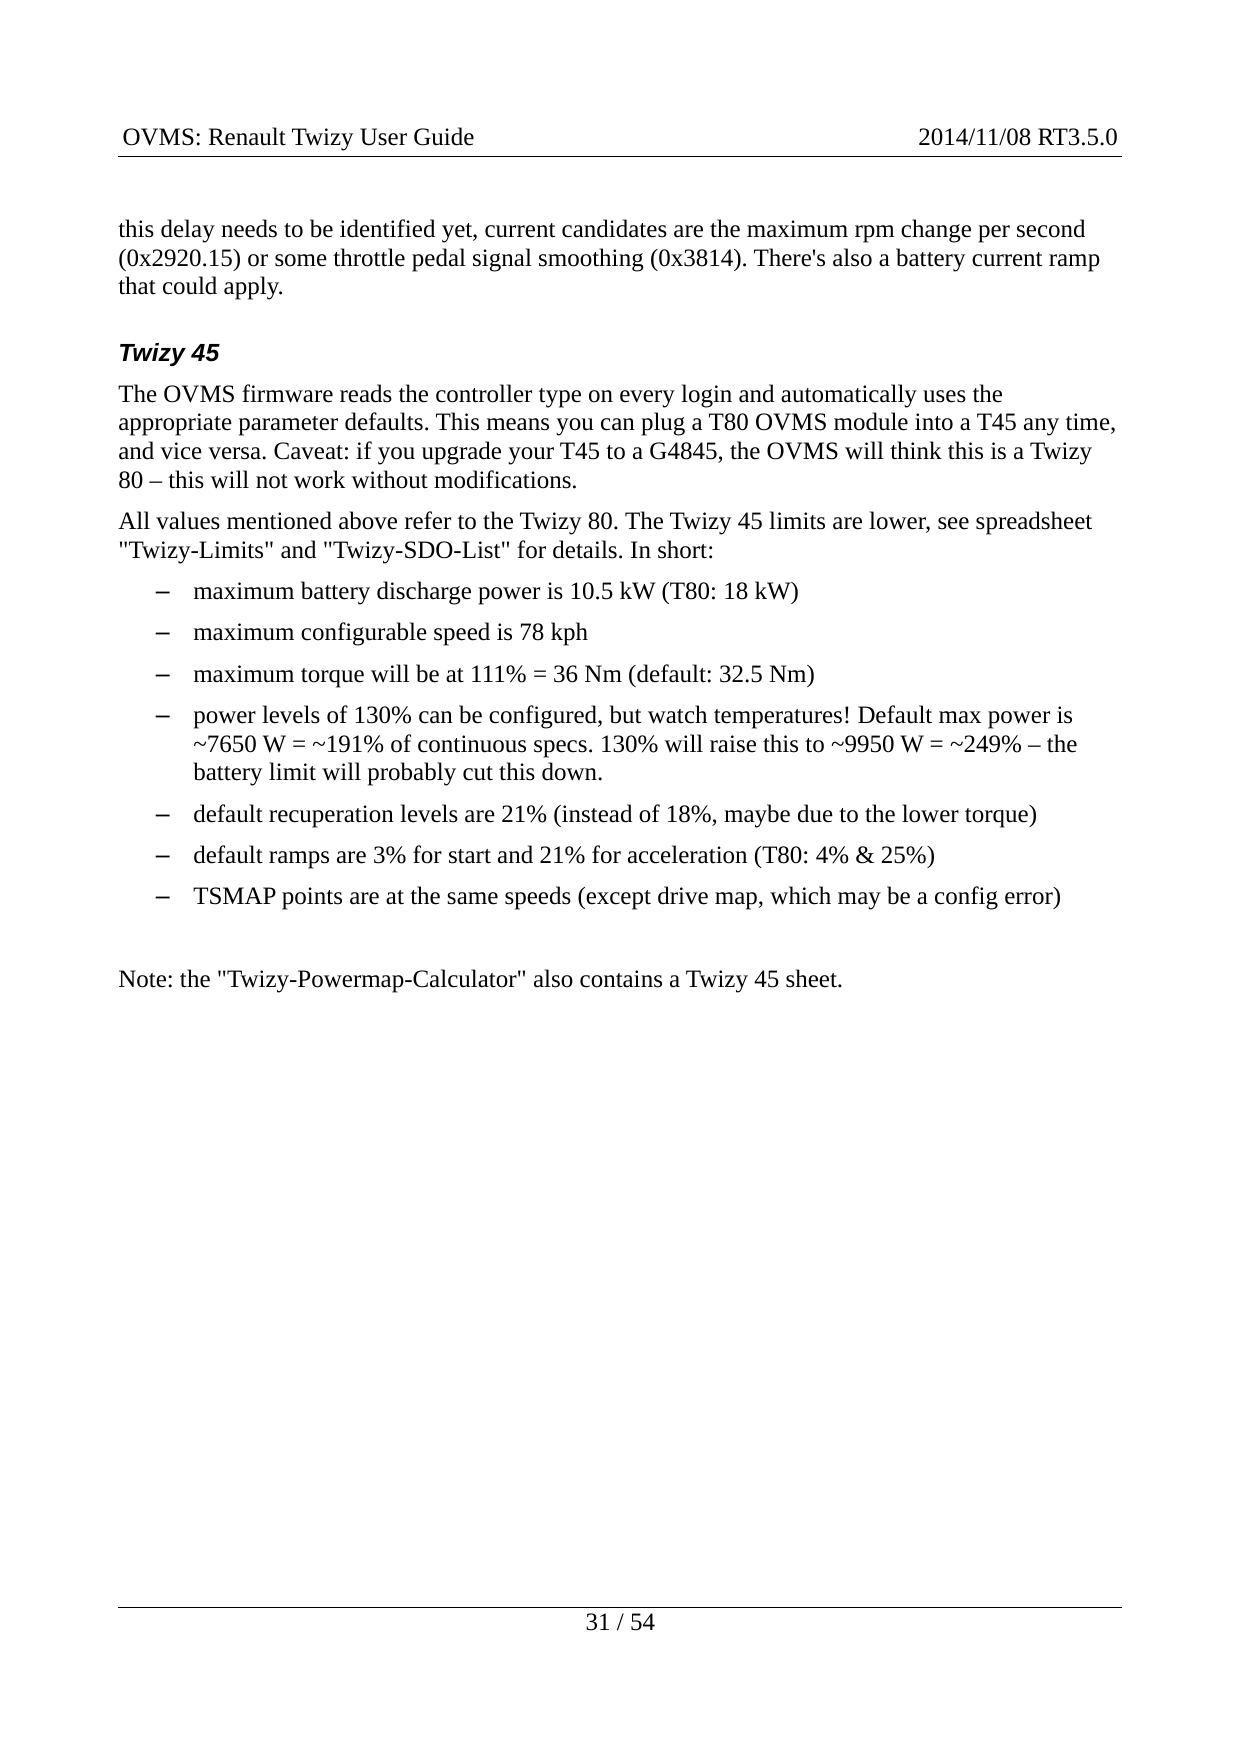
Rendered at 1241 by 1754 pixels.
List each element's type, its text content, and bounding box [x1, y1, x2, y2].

list default recuperation levels are 21% (instead of 18%, maybe due to the lower torque) [156, 799, 1122, 827]
list TSMAP points are at the same speeds (except drive map, which may be a config error) [156, 881, 1122, 910]
list maximum torque will be at 111% = 36 Nm (default: 32.5 Nm) [156, 659, 1122, 687]
text this delay needs to be identified yet, current candidates are the maximum rpm change per second (0x2920.15) or some throttle pedal signal smoothing (0x3814). There's also a battery current ramp that could apply. [118, 214, 1122, 300]
text All values mentioned above refer to the Twizy 80. The Twizy 45 limits are lower, see spreadsheet "Twizy-Limits" and "Twizy-SDO-List" for details. In short: [118, 506, 1122, 564]
text Note: the "Twizy-Powermap-Calculator" also contains a Twizy 45 sheet. [118, 964, 1122, 992]
list power levels of 130% can be configured, but watch temperatures! Default max power is ~7650 W = ~191% of continuous specs. 130% will raise this to ~9950 W = ~249% – the battery limit will probably cut this down. [156, 700, 1122, 786]
list default ramps are 3% for start and 21% for acceleration (T80: 4% & 25%) [156, 840, 1122, 869]
list maximum configurable speed is 78 kph [156, 617, 1122, 646]
list maximum battery discharge power is 10.5 kW (T80: 18 kW) [156, 576, 1122, 605]
subtitle Twizy 45 [118, 338, 1122, 366]
text The OVMS firmware reads the controller type on every login and automatically uses the appropriate parameter defaults. This means you can plug a T80 OVMS module into a T45 any time, and vice versa. Caveat: if you upgrade your T45 to a G4845, the OVMS will think this is a Twizy 80 – this will not work without modifications. [118, 379, 1122, 494]
